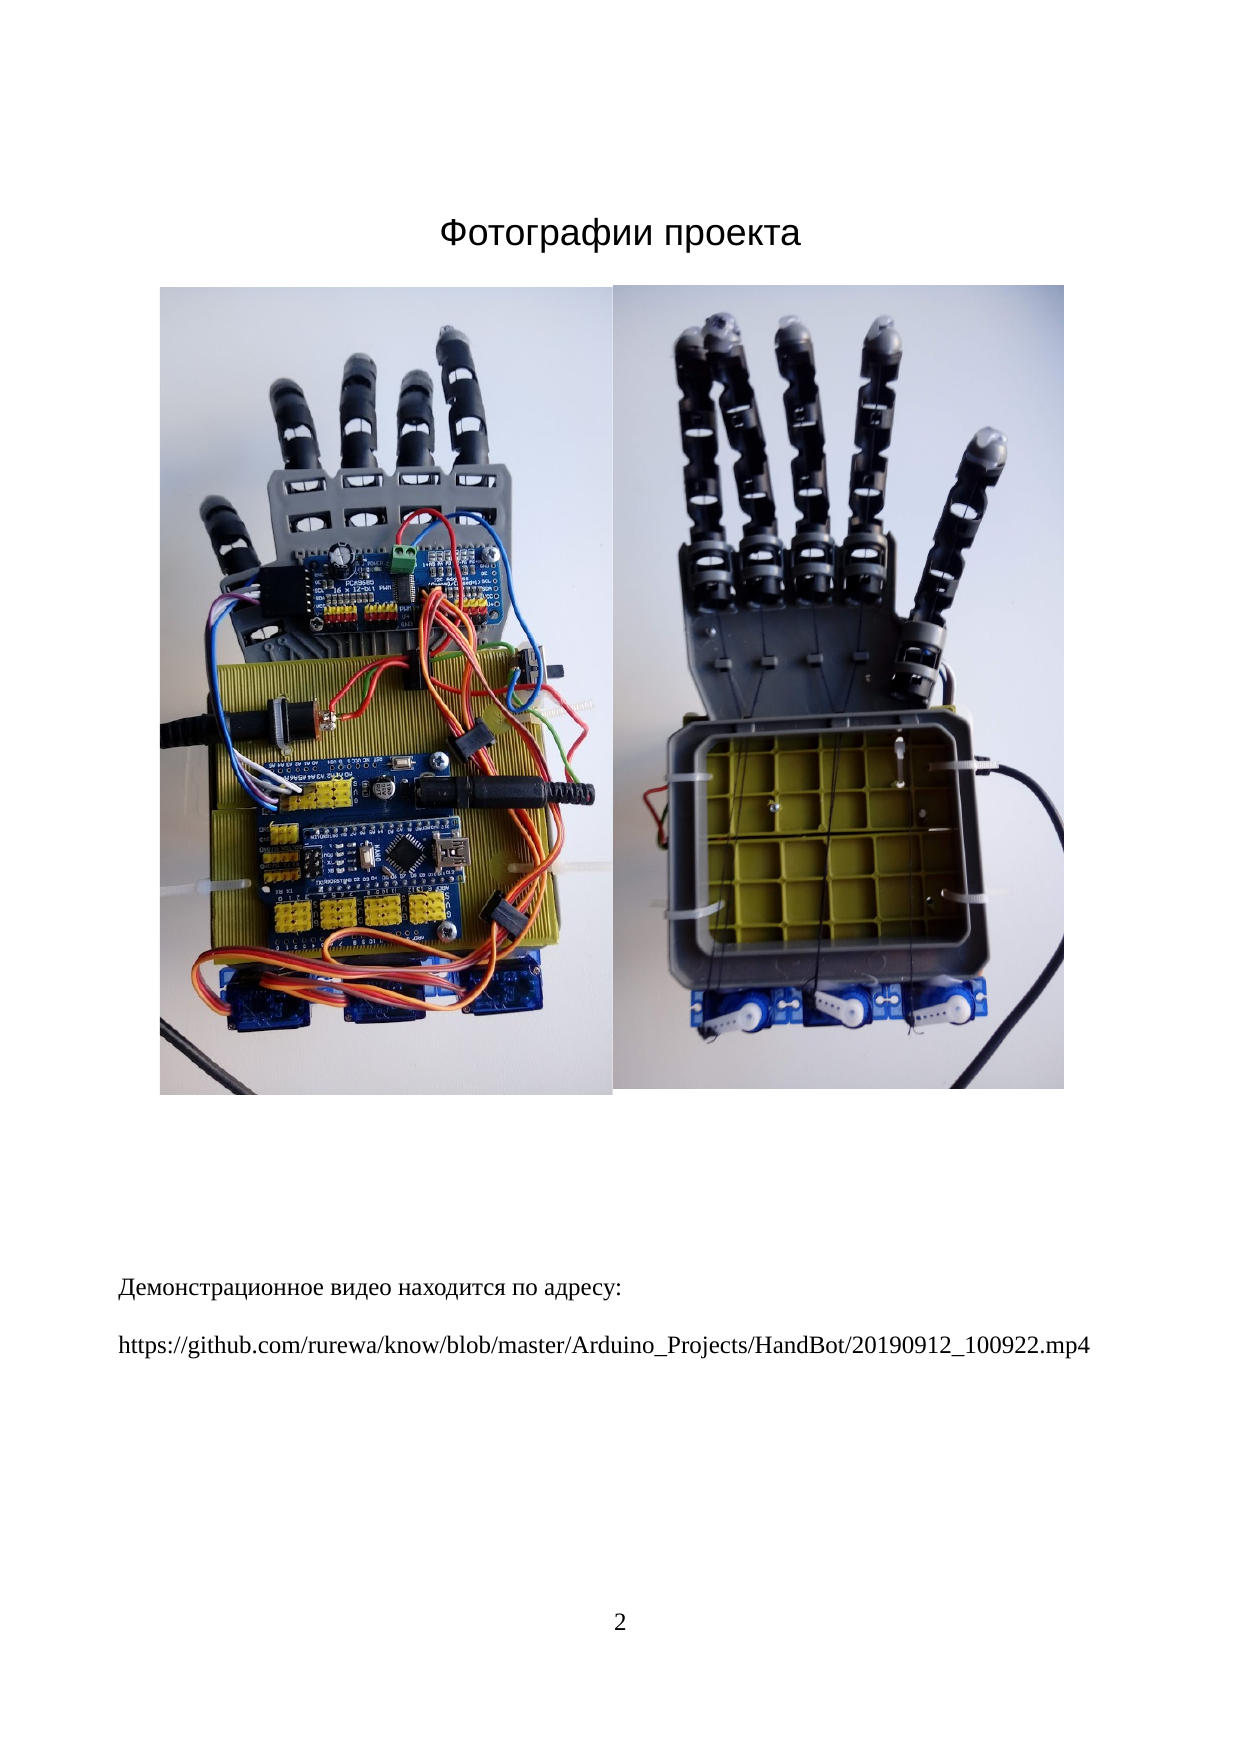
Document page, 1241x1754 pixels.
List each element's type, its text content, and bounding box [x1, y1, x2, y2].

picture [159, 286, 1064, 1095]
subtitle Фотографии проекта [118, 211, 1122, 254]
text Демонстрационное видео находится по адресу: [118, 1272, 1122, 1301]
text https://github.com/rurewa/know/blob/master/Arduino_Projects/HandBot/20190912_100922.mp4 [118, 1330, 1122, 1359]
